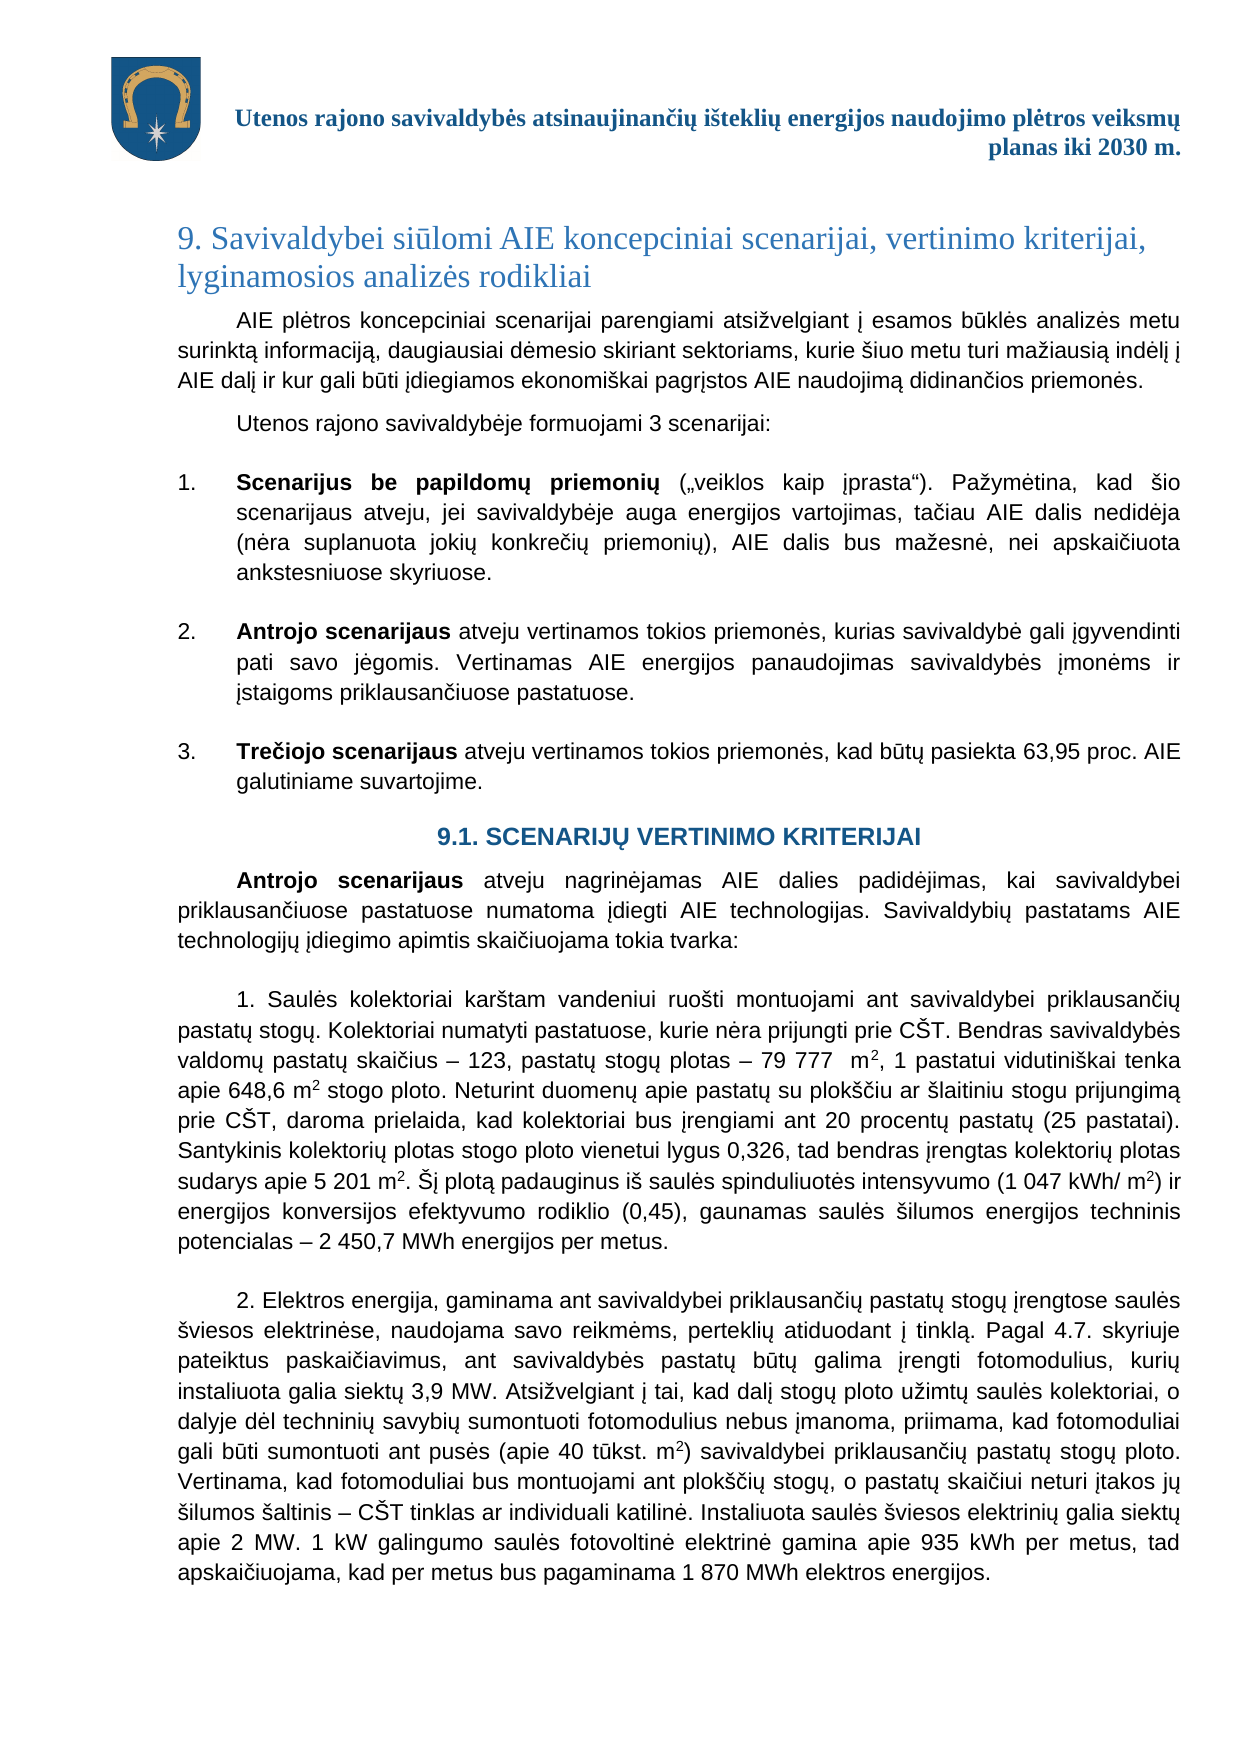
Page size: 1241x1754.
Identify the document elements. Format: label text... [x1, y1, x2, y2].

text 3. Trečiojo scenarijaus atveju vertinamos tokios priemonės, kad būtų pasiekta 63,95 proc. AIE galutiniame suvartojime. [177, 738, 1181, 794]
text 9. Savivaldybei siūlomi AIE koncepciniai scenarijai, vertinimo kriterijai, lyginamosios analizės rodikliai [177, 218, 1181, 295]
text Utenos rajono savivaldybėje formuojami 3 scenarijai: [177, 410, 1181, 436]
text AIE plėtros koncepciniai scenarijai parengiami atsižvelgiant į esamos būklės analizės metu surinktą informaciją, daugiausiai dėmesio skiriant sektoriams, kurie šiuo metu turi mažiausią indėlį į AIE dalį ir kur gali būti įdiegiamos ekonomiškai pagrįstos AIE naudojimą didinančios priemonės. [177, 307, 1181, 394]
text 1. Saulės kolektoriai karštam vandeniui ruošti montuojami ant savivaldybei priklausančių pastatų stogų. Kolektoriai numatyti pastatuose, kurie nėra prijungti prie CŠT. Bendras savivaldybės valdomų pastatų skaičius – 123, pastatų stogų plotas – 79 777 m2, 1 pastatui vidutiniškai tenka apie 648,6 m2 stogo ploto. Neturint duomenų apie pastatų su plokščiu ar šlaitiniu stogu prijungimą prie CŠT, daroma prielaida, kad kolektoriai bus įrengiami ant 20 procentų pastatų (25 pastatai). Santykinis kolektorių plotas stogo ploto vienetui lygus 0,326, tad bendras įrengtas kolektorių plotas sudarys apie 5 201 m2. Šį plotą padauginus iš saulės spinduliuotės intensyvumo (1 047 kWh/ m2) ir energijos konversijos efektyvumo rodiklio (0,45), gaunamas saulės šilumos energijos techninis potencialas – 2 450,7 MWh energijos per metus. [177, 986, 1181, 1254]
text 1. Scenarijus be papildomų priemonių („veiklos kaip įprasta“). Pažymėtina, kad šio scenarijaus atveju, jei savivaldybėje auga energijos vartojimas, tačiau AIE dalis nedidėja (nėra suplanuota jokių konkrečių priemonių), AIE dalis bus mažesnė, nei apskaičiuota ankstesniuose skyriuose. [177, 469, 1181, 586]
text 2. Elektros energija, gaminama ant savivaldybei priklausančių pastatų stogų įrengtose saulės šviesos elektrinėse, naudojama savo reikmėms, perteklių atiduodant į tinklą. Pagal 4.7. skyriuje pateiktus paskaičiavimus, ant savivaldybės pastatų būtų galima įrengti fotomodulius, kurių instaliuota galia siektų 3,9 MW. Atsižvelgiant į tai, kad dalį stogų ploto užimtų saulės kolektoriai, o dalyje dėl techninių savybių sumontuoti fotomodulius nebus įmanoma, priimama, kad fotomoduliai gali būti sumontuoti ant pusės (apie 40 tūkst. m2) savivaldybei priklausančių pastatų stogų ploto. Vertinama, kad fotomoduliai bus montuojami ant plokščių stogų, o pastatų skaičiui neturi įtakos jų šilumos šaltinis – CŠT tinklas ar individuali katilinė. Instaliuota saulės šviesos elektrinių galia siektų apie 2 MW. 1 kW galingumo saulės fotovoltinė elektrinė gamina apie 935 kWh per metus, tad apskaičiuojama, kad per metus bus pagaminama 1 870 MWh elektros energijos. [177, 1287, 1181, 1585]
text Antrojo scenarijaus atveju nagrinėjamas AIE dalies padidėjimas, kai savivaldybei priklausančiuose pastatuose numatoma įdiegti AIE technologijas. Savivaldybių pastatams AIE technologijų įdiegimo apimtis skaičiuojama tokia tvarka: [177, 867, 1181, 954]
subtitle 9.1. Scenarijų vertinimo kriterijai [177, 822, 1181, 851]
text 2. Antrojo scenarijaus atveju vertinamos tokios priemonės, kurias savivaldybė gali įgyvendinti pati savo jėgomis. Vertinamas AIE energijos panaudojimas savivaldybės įmonėms ir įstaigoms priklausančiuose pastatuose. [177, 618, 1181, 705]
